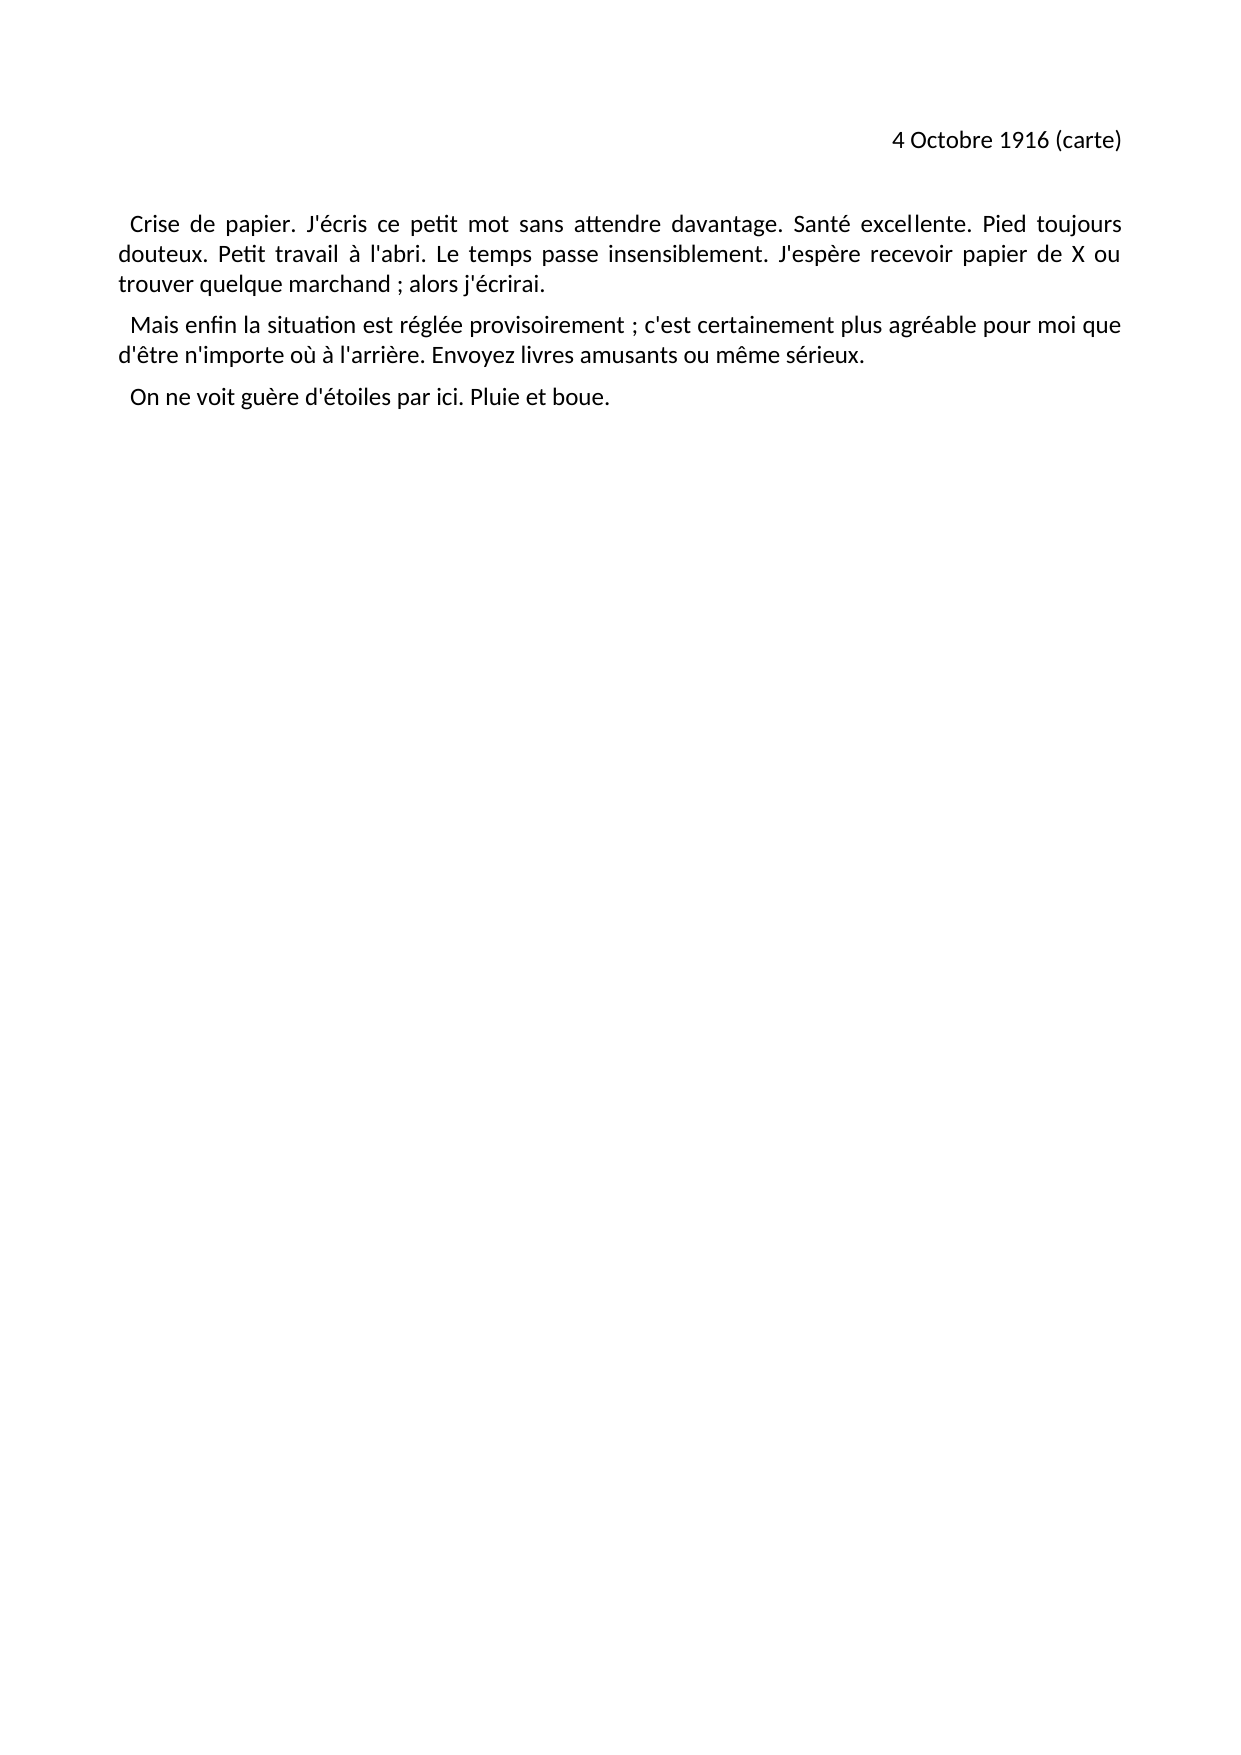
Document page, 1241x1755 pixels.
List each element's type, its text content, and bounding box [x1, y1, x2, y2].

text 4 Octobre 1916 (carte) [118, 130, 1122, 155]
text Mais enfin la situation est réglée provisoirement ; c'est certainement plus agréable pour moi que d'être n'importe où à l'arrière. Envoyez livres amusants ou même sérieux. [118, 315, 1122, 370]
text Crise de papier. J'écris ce petit mot sans attendre davantage. Santé excel­lente. Pied toujours douteux. Petit travail à l'abri. Le temps passe insensiblement. J'espère recevoir papier de X ou trouver quelque marchand ; alors j'écrirai. [118, 213, 1122, 298]
text On ne voit guère d'étoiles par ici. Pluie et boue. [118, 387, 1122, 412]
